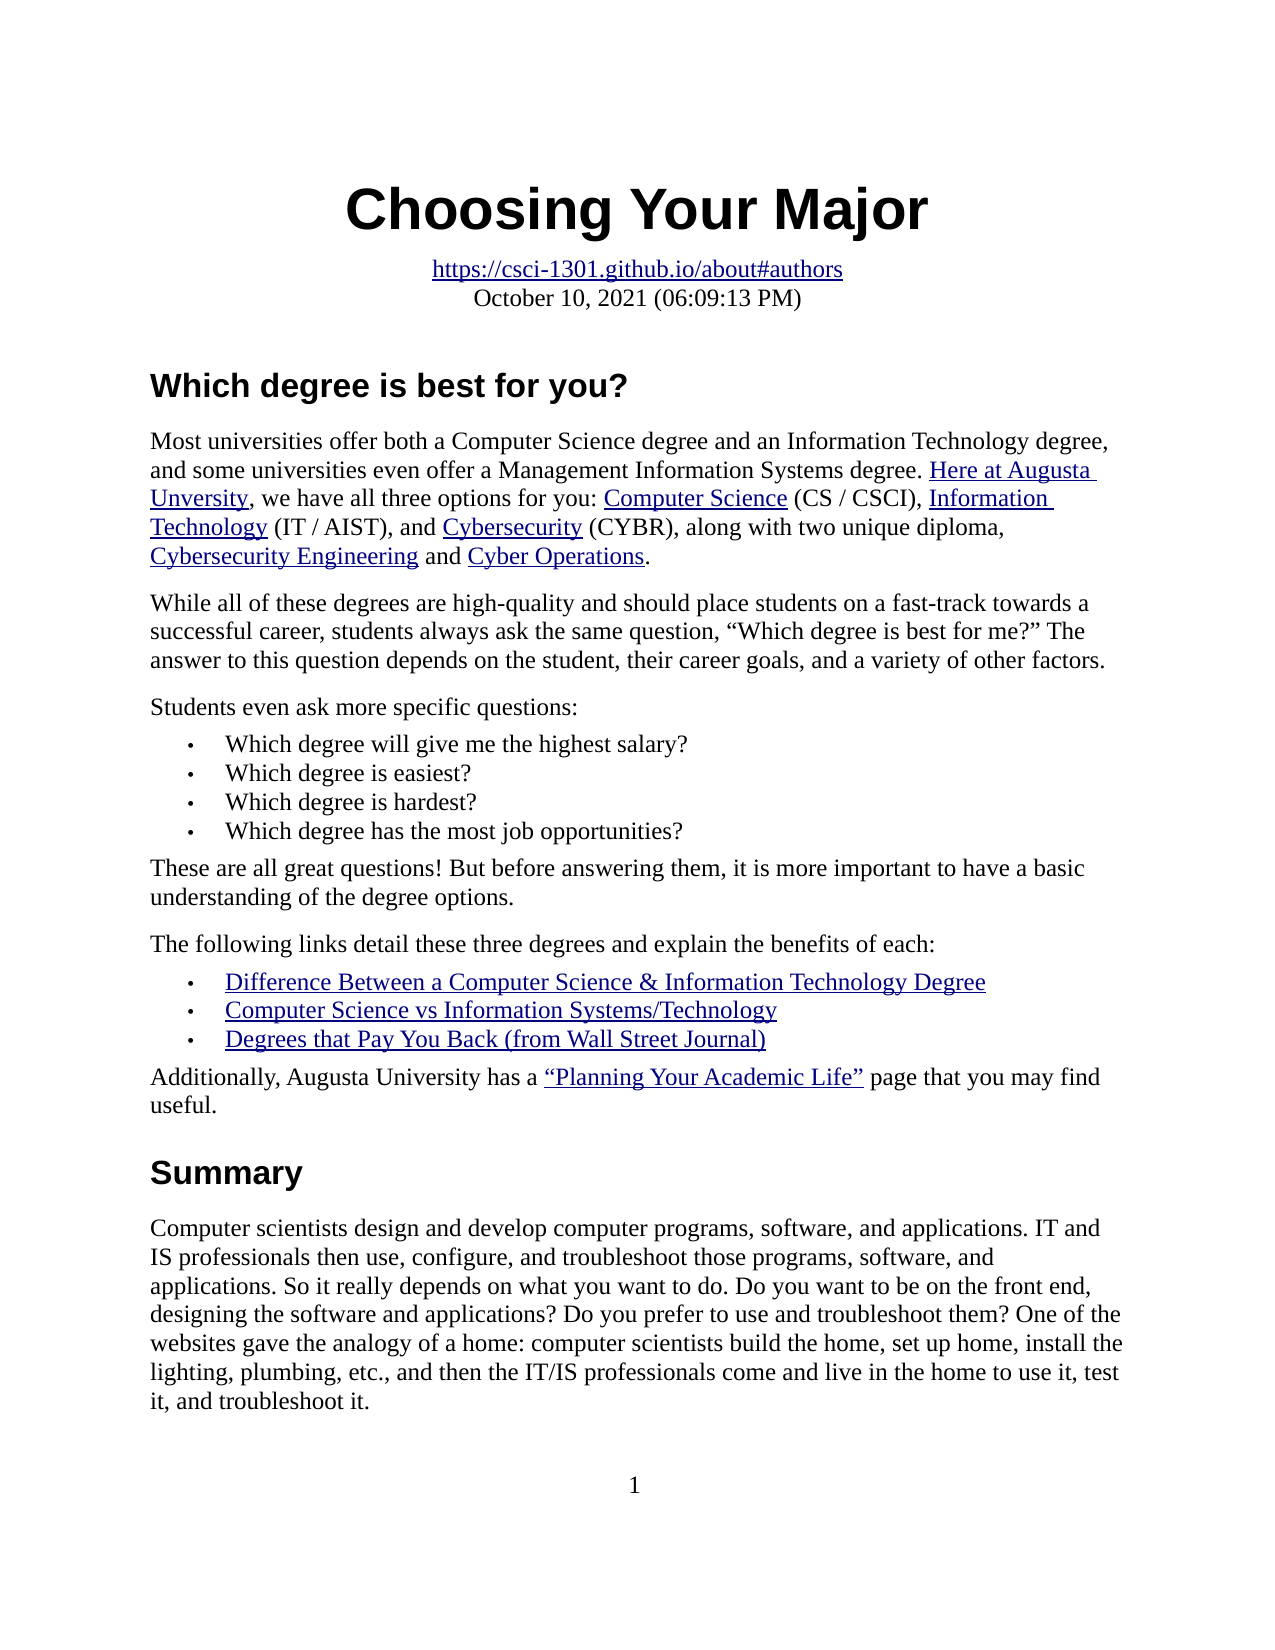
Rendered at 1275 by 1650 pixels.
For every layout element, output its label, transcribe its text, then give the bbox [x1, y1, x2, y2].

list Which degree has the most job opportunities? [187, 816, 1125, 844]
title Choosing Your Major [150, 175, 1125, 242]
list Computer Science vs Information Systems/Technology [187, 995, 1125, 1024]
list Which degree is easiest? [187, 758, 1125, 787]
list Difference Between a Computer Science & Information Technology Degree [187, 967, 1125, 995]
text While all of these degrees are high-quality and should place students on a fast-track towards a successful career, students always ask the same question, “Which degree is best for me?” The answer to this question depends on the student, their career goals, and a variety of other factors. [150, 588, 1125, 674]
list Degrees that Pay You Back (from Wall Street Journal) [187, 1024, 1125, 1053]
text https://csci-1301.github.io/about#authors [150, 254, 1125, 283]
list Which degree will give me the highest salary? [187, 729, 1125, 758]
list Which degree is hardest? [187, 787, 1125, 816]
text These are all great questions! But before answering them, it is more important to have a basic understanding of the degree options. [150, 853, 1125, 911]
text Students even ask more specific questions: [150, 692, 1125, 721]
text October 10, 2021 (06:09:13 PM) [150, 283, 1125, 312]
text Computer scientists design and develop computer programs, software, and applications. IT and IS professionals then use, configure, and troubleshoot those programs, software, and applications. So it really depends on what you want to do. Do you want to be on the front end, designing the software and applications? Do you prefer to use and troubleshoot them? One of the websites gave the analogy of a home: computer scientists build the home, set up home, install the lighting, plumbing, etc., and then the IT/IS professionals come and live in the home to use it, test it, and troubleshoot it. [150, 1213, 1125, 1414]
text The following links detail these three degrees and explain the benefits of each: [150, 929, 1125, 958]
subtitle Which degree is best for you? [150, 366, 1125, 404]
subtitle Summary [150, 1153, 1125, 1192]
text Most universities offer both a Computer Science degree and an Information Technology degree, and some universities even offer a Management Information Systems degree. Here at Augusta Unversity, we have all three options for you: Computer Science (CS / CSCI), Information Technology (IT / AIST), and Cybersecurity (CYBR), along with two unique diploma, Cybersecurity Engineering and Cyber Operations. [150, 426, 1125, 570]
text Additionally, Augusta University has a “Planning Your Academic Life” page that you may find useful. [150, 1062, 1125, 1119]
